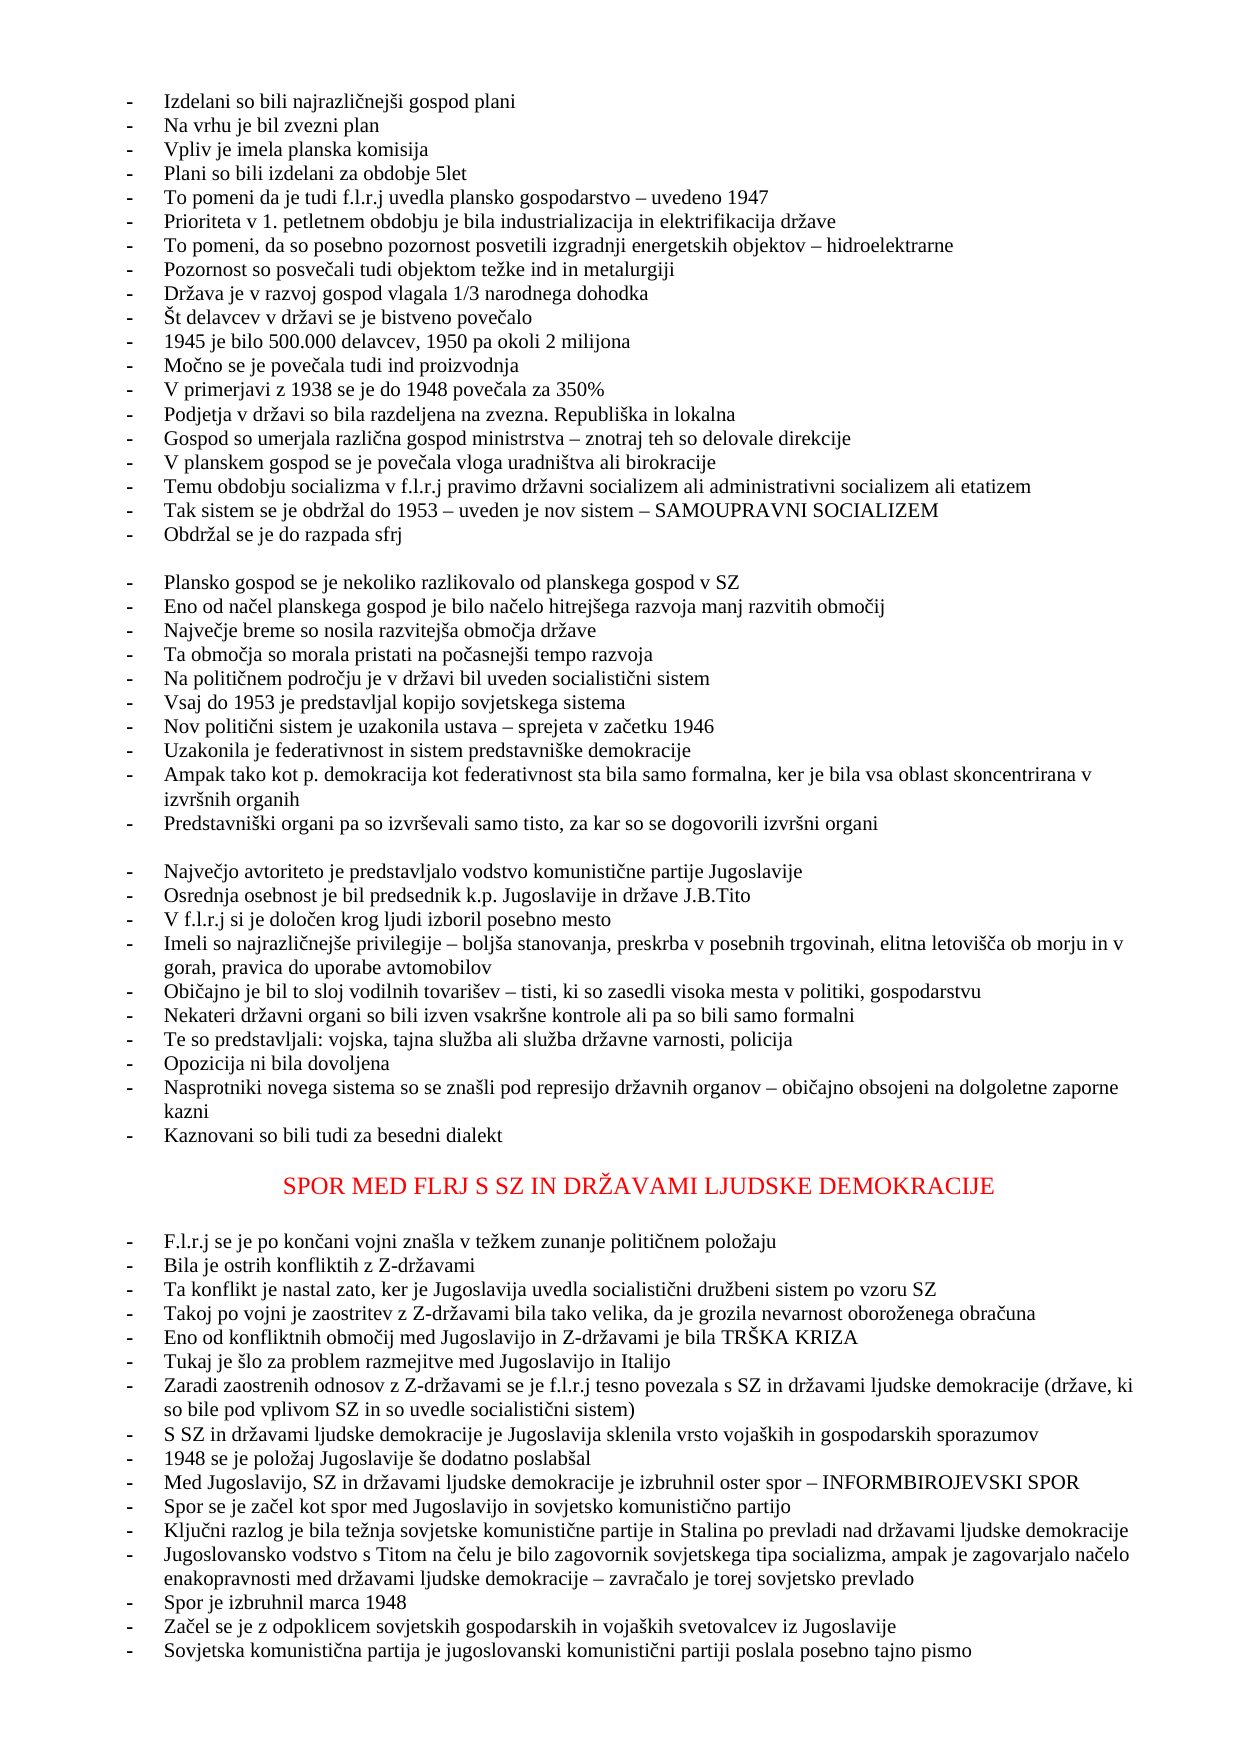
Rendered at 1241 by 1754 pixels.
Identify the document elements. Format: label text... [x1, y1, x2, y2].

list Jugoslovansko vodstvo s Titom na čelu je bilo zagovornik sovjetskega tipa socializma, ampak je zagovarjalo načelo enakopravnosti med državami ljudske demokracije – zavračalo je torej sovjetsko prevlado [126, 1542, 1152, 1590]
list Sovjetska komunistična partija je jugoslovanski komunistični partiji poslala posebno tajno pismo [126, 1638, 1152, 1662]
list To pomeni, da so posebno pozornost posvetili izgradnji energetskih objektov – hidroelektrarne [126, 233, 1152, 257]
list Obdržal se je do razpada sfrj [126, 522, 1152, 546]
list Temu obdobju socializma v f.l.r.j pravimo državni socializem ali administrativni socializem ali etatizem [126, 474, 1152, 498]
list Kaznovani so bili tudi za besedni dialekt [126, 1123, 1152, 1147]
list Močno se je povečala tudi ind proizvodnja [126, 353, 1152, 377]
list F.l.r.j se je po končani vojni znašla v težkem zunanje političnem položaju [126, 1229, 1152, 1253]
list Pozornost so posvečali tudi objektom težke ind in metalurgiji [126, 257, 1152, 281]
list Plansko gospod se je nekoliko razlikovalo od planskega gospod v SZ [126, 570, 1152, 594]
list Začel se je z odpoklicem sovjetskih gospodarskih in vojaških svetovalcev iz Jugoslavije [126, 1614, 1152, 1638]
list Osrednja osebnost je bil predsednik k.p. Jugoslavije in države J.B.Tito [126, 883, 1152, 907]
list Podjetja v državi so bila razdeljena na zvezna. Republiška in lokalna [126, 401, 1152, 426]
list Gospod so umerjala različna gospod ministrstva – znotraj teh so delovale direkcije [126, 426, 1152, 449]
list Te so predstavljali: vojska, tajna služba ali služba državne varnosti, policija [126, 1027, 1152, 1051]
list To pomeni da je tudi f.l.r.j uvedla plansko gospodarstvo – uvedeno 1947 [126, 185, 1152, 209]
list Nov politični sistem je uzakonila ustava – sprejeta v začetku 1946 [126, 714, 1152, 738]
list Opozicija ni bila dovoljena [126, 1051, 1152, 1075]
list Vpliv je imela planska komisija [126, 137, 1152, 161]
list Ključni razlog je bila težnja sovjetske komunistične partije in Stalina po prevladi nad državami ljudske demokracije [126, 1518, 1152, 1542]
list Ampak tako kot p. demokracija kot federativnost sta bila samo formalna, ker je bila vsa oblast skoncentrirana v izvršnih organih [126, 762, 1152, 811]
list Imeli so najrazličnejše privilegije – boljša stanovanja, preskrba v posebnih trgovinah, elitna letovišča ob morju in v gorah, pravica do uporabe avtomobilov [126, 931, 1152, 979]
list Nekateri državni organi so bili izven vsakršne kontrole ali pa so bili samo formalni [126, 1003, 1152, 1027]
list 1945 je bilo 500.000 delavcev, 1950 pa okoli 2 milijona [126, 329, 1152, 353]
list Zaradi zaostrenih odnosov z Z-državami se je f.l.r.j tesno povezala s SZ in državami ljudske demokracije (države, ki so bile pod vplivom SZ in so uvedle socialistični sistem) [126, 1373, 1152, 1421]
text SPOR MED FLRJ S SZ IN DRŽAVAMI LJUDSKE DEMOKRACIJE [126, 1171, 1152, 1200]
list Država je v razvoj gospod vlagala 1/3 narodnega dohodka [126, 281, 1152, 305]
list Na vrhu je bil zvezni plan [126, 113, 1152, 137]
list Spor je izbruhnil marca 1948 [126, 1590, 1152, 1614]
list Bila je ostrih konfliktih z Z-državami [126, 1253, 1152, 1277]
list Uzakonila je federativnost in sistem predstavniške demokracije [126, 738, 1152, 762]
list Običajno je bil to sloj vodilnih tovarišev – tisti, ki so zasedli visoka mesta v politiki, gospodarstvu [126, 979, 1152, 1003]
list Največjo avtoriteto je predstavljalo vodstvo komunistične partije Jugoslavije [126, 859, 1152, 883]
list Ta območja so morala pristati na počasnejši tempo razvoja [126, 642, 1152, 666]
list 1948 se je položaj Jugoslavije še dodatno poslabšal [126, 1446, 1152, 1469]
list V f.l.r.j si je določen krog ljudi izboril posebno mesto [126, 907, 1152, 931]
list Prioriteta v 1. petletnem obdobju je bila industrializacija in elektrifikacija države [126, 209, 1152, 233]
list Spor se je začel kot spor med Jugoslavijo in sovjetsko komunistično partijo [126, 1494, 1152, 1518]
list Tak sistem se je obdržal do 1953 – uveden je nov sistem – SAMOUPRAVNI SOCIALIZEM [126, 498, 1152, 522]
list S SZ in državami ljudske demokracije je Jugoslavija sklenila vrsto vojaških in gospodarskih sporazumov [126, 1421, 1152, 1446]
list Predstavniški organi pa so izvrševali samo tisto, za kar so se dogovorili izvršni organi [126, 811, 1152, 834]
list Med Jugoslavijo, SZ in državami ljudske demokracije je izbruhnil oster spor – INFORMBIROJEVSKI SPOR [126, 1469, 1152, 1494]
list Eno od konfliktnih območij med Jugoslavijo in Z-državami je bila TRŠKA KRIZA [126, 1325, 1152, 1349]
list Vsaj do 1953 je predstavljal kopijo sovjetskega sistema [126, 690, 1152, 714]
list Št delavcev v državi se je bistveno povečalo [126, 305, 1152, 329]
list Izdelani so bili najrazličnejši gospod plani [126, 89, 1152, 113]
list Na političnem področju je v državi bil uveden socialistični sistem [126, 666, 1152, 690]
list Nasprotniki novega sistema so se znašli pod represijo državnih organov – običajno obsojeni na dolgoletne zaporne kazni [126, 1075, 1152, 1123]
list Takoj po vojni je zaostritev z Z-državami bila tako velika, da je grozila nevarnost oboroženega obračuna [126, 1301, 1152, 1325]
list V planskem gospod se je povečala vloga uradništva ali birokracije [126, 449, 1152, 474]
list V primerjavi z 1938 se je do 1948 povečala za 350% [126, 377, 1152, 401]
list Tukaj je šlo za problem razmejitve med Jugoslavijo in Italijo [126, 1349, 1152, 1373]
list Eno od načel planskega gospod je bilo načelo hitrejšega razvoja manj razvitih območij [126, 594, 1152, 618]
list Največje breme so nosila razvitejša območja države [126, 618, 1152, 642]
list Plani so bili izdelani za obdobje 5let [126, 161, 1152, 185]
list Ta konflikt je nastal zato, ker je Jugoslavija uvedla socialistični družbeni sistem po vzoru SZ [126, 1277, 1152, 1301]
